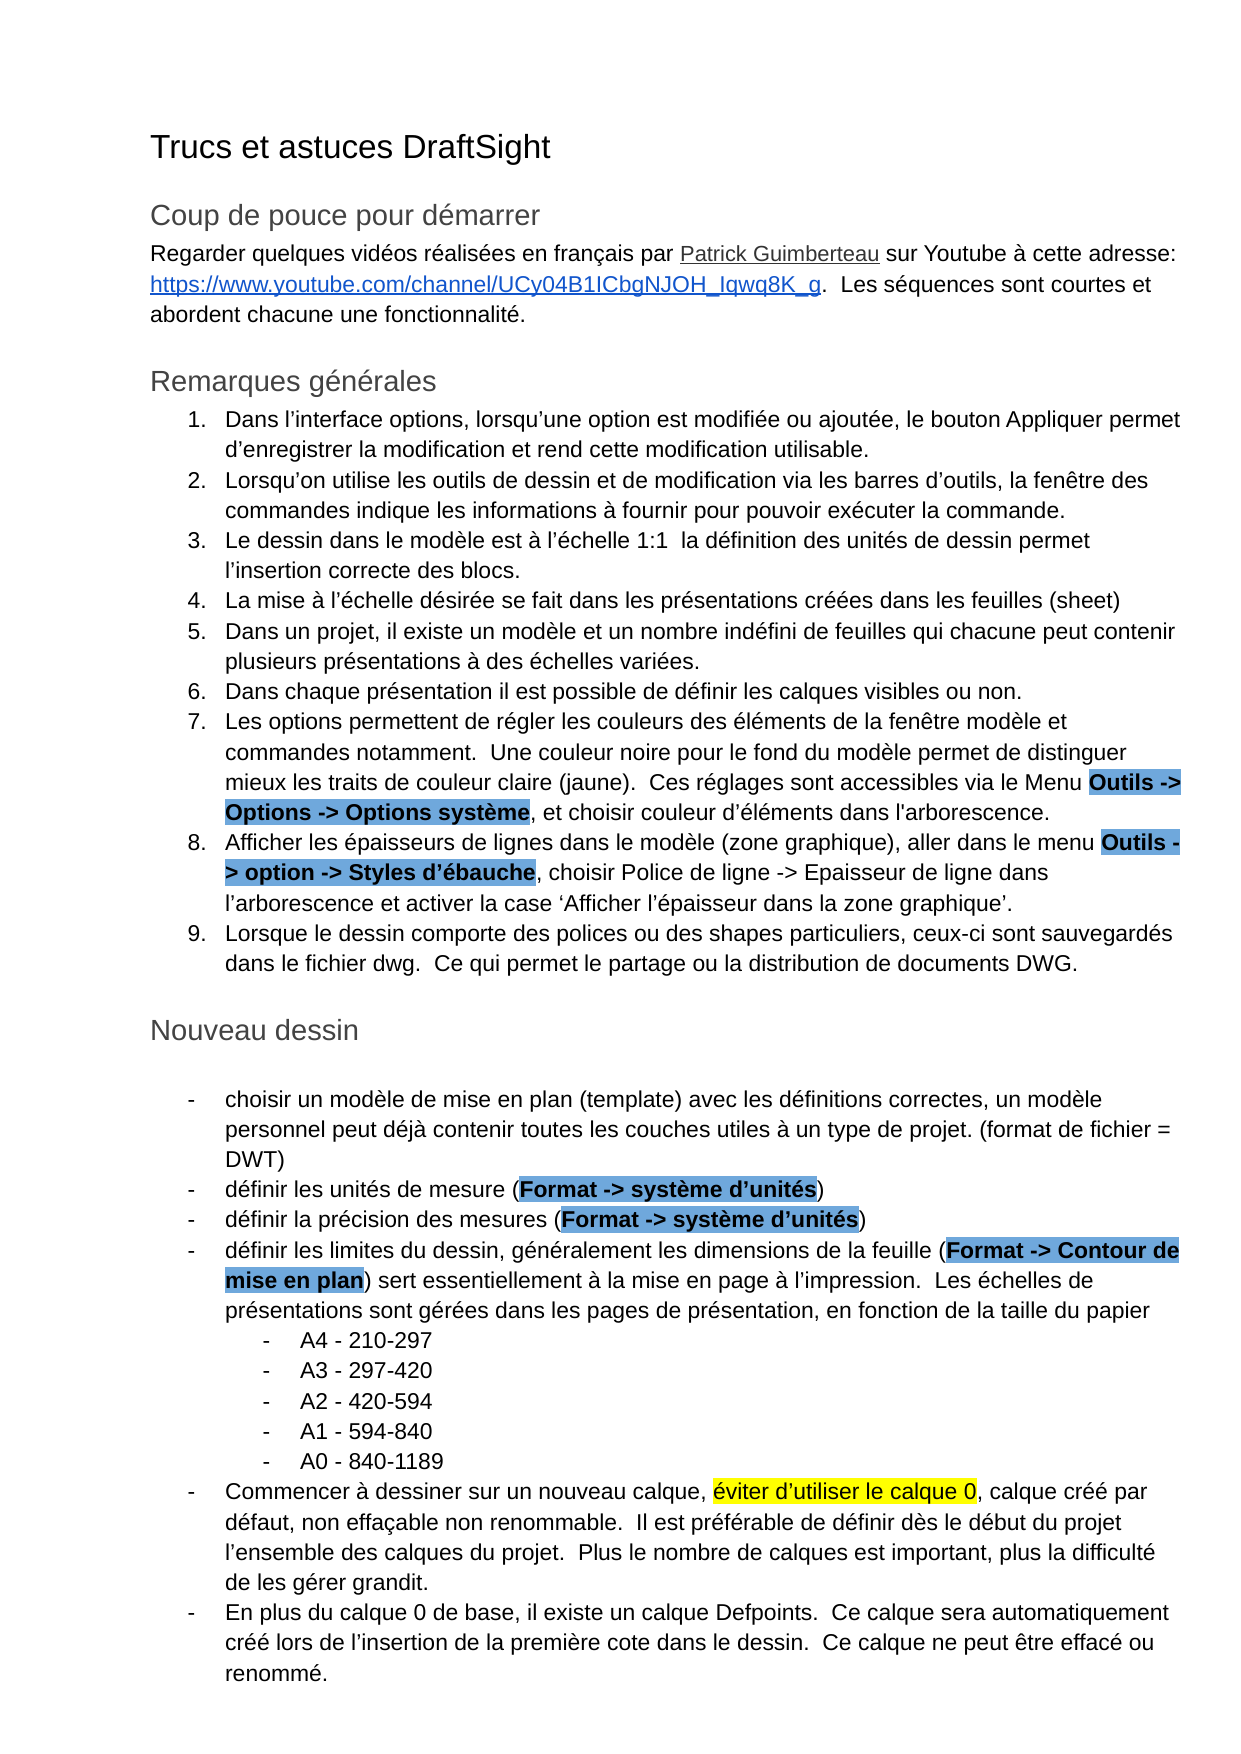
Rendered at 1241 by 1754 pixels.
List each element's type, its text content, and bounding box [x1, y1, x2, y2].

list A1 - 594-840 [262, 1418, 1181, 1444]
list choisir un modèle de mise en plan (template) avec les définitions correctes, un modèle personnel peut déjà contenir toutes les couches utiles à un type de projet. (format de fichier = DWT) [187, 1086, 1181, 1172]
list définir les unités de mesure (Format -> système d’unités) [187, 1176, 1181, 1202]
list Commencer à dessiner sur un nouveau calque, éviter d’utiliser le calque 0, calque créé par défaut, non effaçable non renommable. Il est préférable de définir dès le début du projet l’ensemble des calques du projet. Plus le nombre de calques est important, plus la difficulté de les gérer grandit. [187, 1478, 1181, 1595]
subtitle Trucs et astuces DraftSight [150, 127, 1181, 165]
list Les options permettent de régler les couleurs des éléments de la fenêtre modèle et commandes notamment. Une couleur noire pour le fond du modèle permet de distinguer mieux les traits de couleur claire (jaune). Ces réglages sont accessibles via le Menu Outils -> Options -> Options système, et choisir couleur d’éléments dans l'arborescence. [187, 708, 1181, 825]
list définir les limites du dessin, généralement les dimensions de la feuille (Format -> Contour de mise en plan) sert essentiellement à la mise en page à l’impression. Les échelles de présentations sont gérées dans les pages de présentation, en fonction de la taille du papier [187, 1237, 1181, 1323]
list A2 - 420-594 [262, 1388, 1181, 1414]
list Lorsqu’on utilise les outils de dessin et de modification via les barres d’outils, la fenêtre des commandes indique les informations à fournir pour pouvoir exécuter la commande. [187, 467, 1181, 523]
subtitle Coup de pouce pour démarrer [150, 198, 1181, 232]
subtitle Nouveau dessin [150, 1013, 1181, 1047]
list Afficher les épaisseurs de lignes dans le modèle (zone graphique), aller dans le menu Outils -> option -> Styles d’ébauche, choisir Police de ligne -> Epaisseur de ligne dans l’arborescence et activer la case ‘Afficher l’épaisseur dans la zone graphique’. [187, 829, 1181, 916]
list La mise à l’échelle désirée se fait dans les présentations créées dans les feuilles (sheet) [187, 587, 1181, 614]
list définir la précision des mesures (Format -> système d’unités) [187, 1206, 1181, 1233]
list A4 - 210-297 [262, 1327, 1181, 1353]
list Dans chaque présentation il est possible de définir les calques visibles ou non. [187, 678, 1181, 704]
list Dans un projet, il existe un modèle et un nombre indéfini de feuilles qui chacune peut contenir plusieurs présentations à des échelles variées. [187, 618, 1181, 674]
list A3 - 297-420 [262, 1357, 1181, 1384]
text Regarder quelques vidéos réalisées en français par Patrick Guimberteau sur Youtube à cette adresse: https://www.youtube.com/channel/UCy04B1ICbgNJOH_Iqwq8K_g. Les séquences sont courtes et abordent chacune une fonctionnalité. [150, 240, 1181, 327]
list Lorsque le dessin comporte des polices ou des shapes particuliers, ceux-ci sont sauvegardés dans le fichier dwg. Ce qui permet le partage ou la distribution de documents DWG. [187, 920, 1181, 976]
list En plus du calque 0 de base, il existe un calque Defpoints. Ce calque sera automatiquement créé lors de l’insertion de la première cote dans le dessin. Ce calque ne peut être effacé ou renommé. [187, 1599, 1181, 1686]
list Dans l’interface options, lorsqu’une option est modifiée ou ajoutée, le bouton Appliquer permet d’enregistrer la modification et rend cette modification utilisable. [187, 406, 1181, 463]
subtitle Remarques générales [150, 364, 1181, 398]
list A0 - 840-1189 [262, 1448, 1181, 1474]
list Le dessin dans le modèle est à l’échelle 1:1 la définition des unités de dessin permet l’insertion correcte des blocs. [187, 527, 1181, 583]
